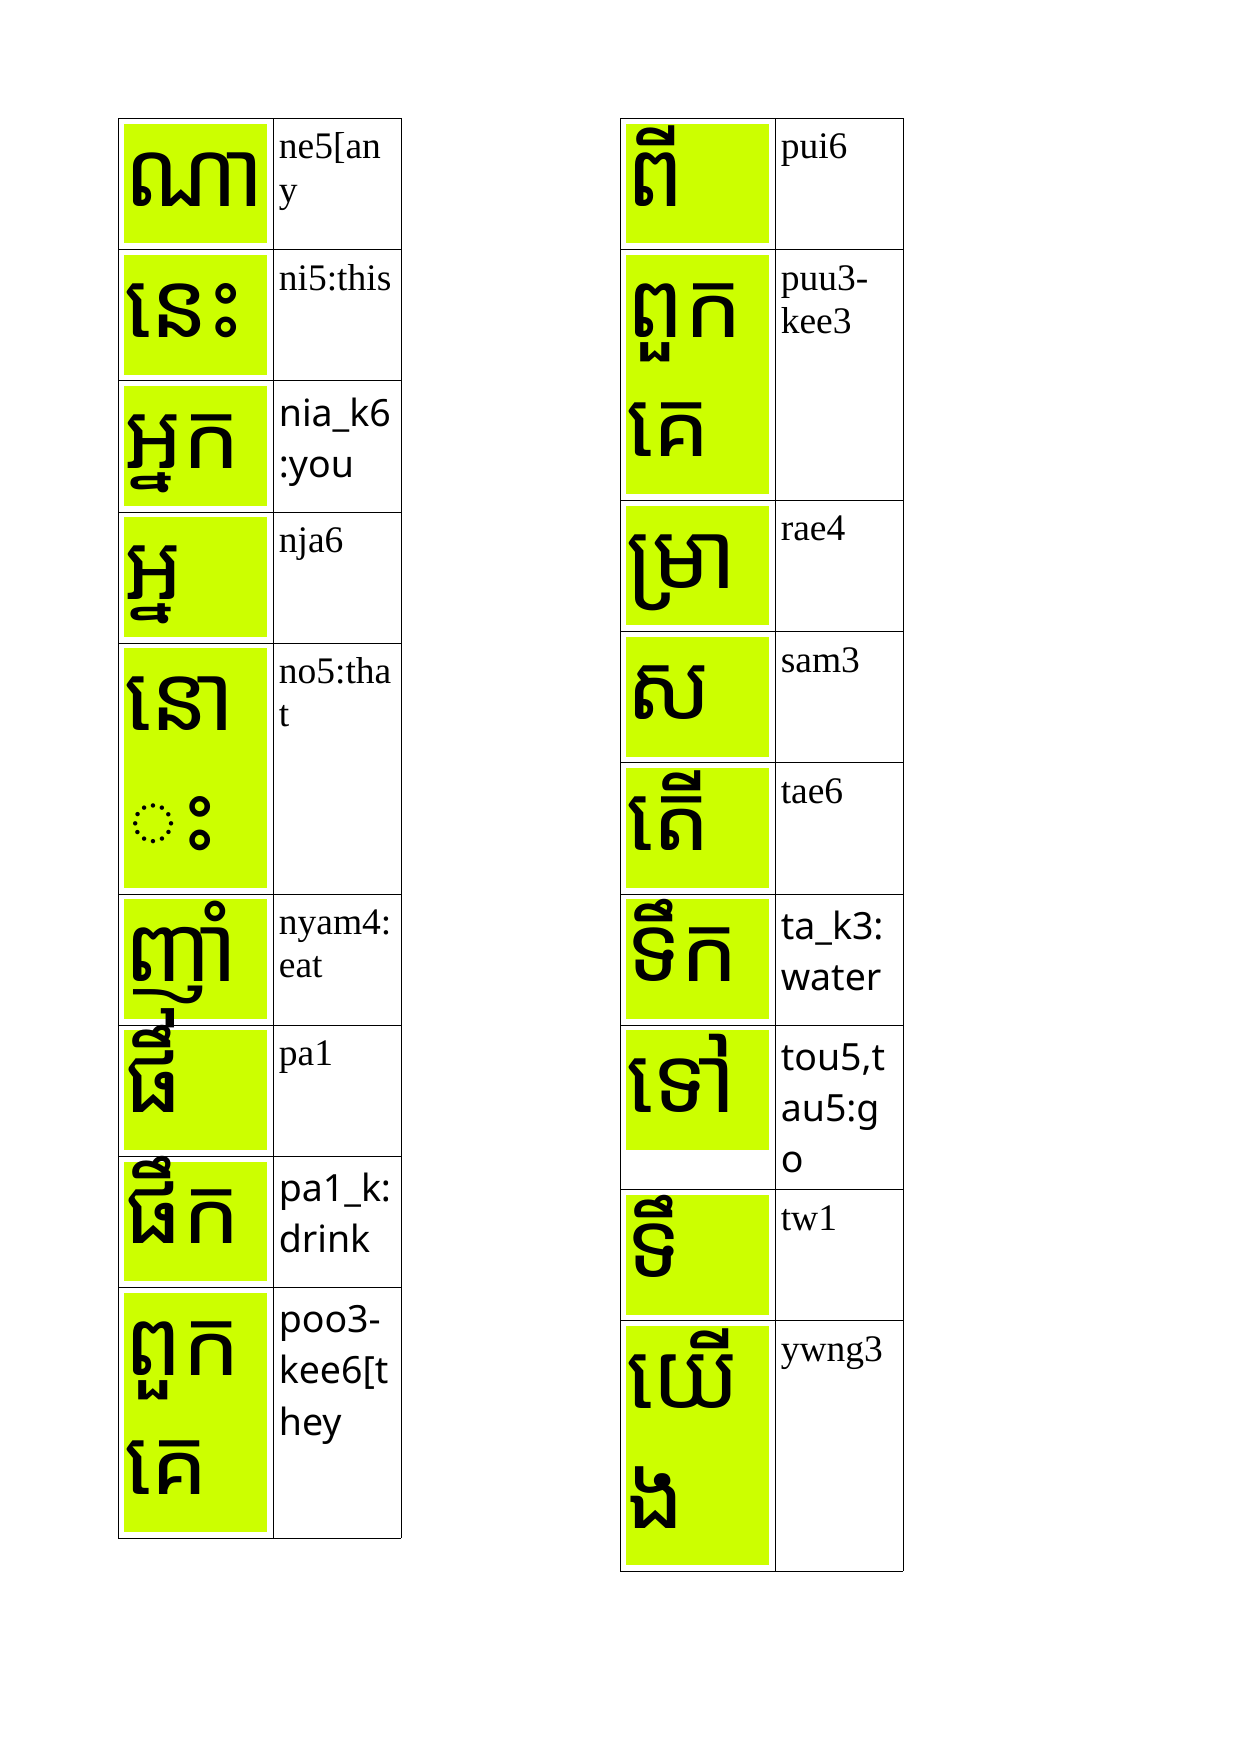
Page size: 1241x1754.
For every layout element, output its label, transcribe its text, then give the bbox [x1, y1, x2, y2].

table_cell ណា [119, 119, 273, 249]
table_cell ne5[any [274, 119, 401, 249]
table_cell ស [621, 632, 775, 762]
table_cell ផឹក [119, 1157, 273, 1287]
table_cell ta_k3:water [776, 895, 903, 1024]
table_cell ni5:this [274, 250, 401, 380]
table_cell ទៅ [621, 1026, 775, 1189]
table_cell sam3 [776, 632, 903, 762]
table_cell នោះ [119, 644, 273, 893]
table_cell ទឹក [621, 895, 775, 1024]
table_cell យើង [621, 1321, 775, 1571]
table_cell tou5,tau5:go [776, 1026, 903, 1189]
table_cell ញ៉ាំ [119, 895, 273, 1024]
table_cell អ្នក [119, 381, 273, 512]
table_cell tae6 [776, 763, 903, 893]
table_cell pa1 [274, 1026, 401, 1156]
table_cell nyam4:eat [274, 895, 401, 1024]
table_cell នេះ [119, 250, 273, 380]
table_cell tw1 [776, 1190, 903, 1320]
table_cell rae4 [776, 501, 903, 631]
table_cell ywng3 [776, 1321, 903, 1571]
table_cell ផឹ [119, 1026, 273, 1156]
table_cell អ្ន [119, 513, 273, 643]
table_cell nja6 [274, 513, 401, 643]
table_cell តើ [621, 763, 775, 893]
table_cell ម្រា [621, 501, 775, 631]
table_cell ពី [621, 119, 775, 249]
table_cell pa1_k:drink [274, 1157, 401, 1287]
table_cell pui6 [776, 119, 903, 249]
table_cell nia_k6:you [274, 381, 401, 512]
table_cell no5:that [274, 644, 401, 893]
table_cell ពួកគេ [621, 250, 775, 500]
table_cell ទឹ [621, 1190, 775, 1320]
table_cell ពួកគេ [119, 1288, 273, 1538]
table_cell poo3-kee6[they [274, 1288, 401, 1538]
table_cell puu3-kee3 [776, 250, 903, 500]
